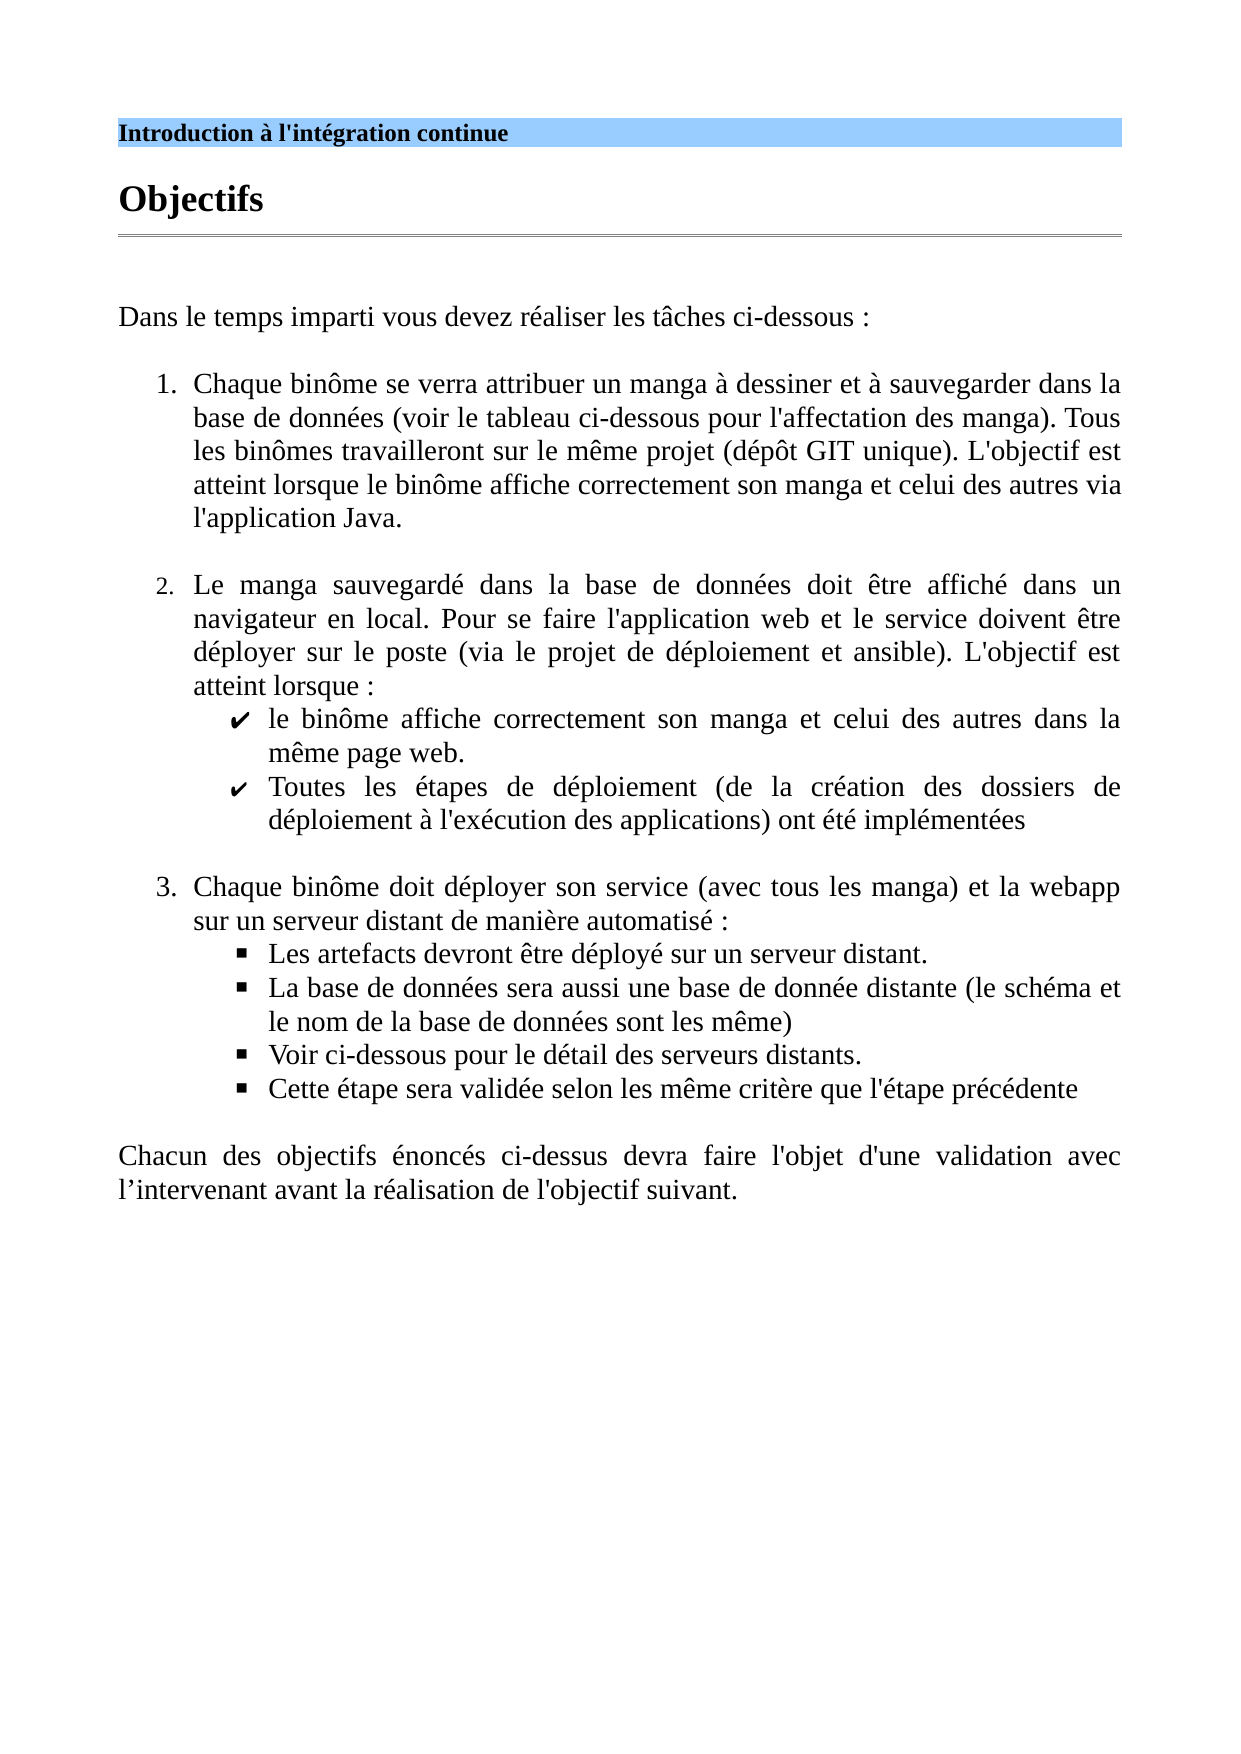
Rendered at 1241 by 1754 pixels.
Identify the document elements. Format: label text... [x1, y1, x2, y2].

list Le manga sauvegardé dans la base de données doit être affiché dans un navigateur en local. Pour se faire l'application web et le service doivent être déployer sur le poste (via le projet de déploiement et ansible). L'objectif est atteint lorsque : [156, 567, 1122, 702]
list Chaque binôme se verra attribuer un manga à dessiner et à sauvegarder dans la base de données (voir le tableau ci-dessous pour l'affectation des manga). Tous les binômes travailleront sur le même projet (dépôt GIT unique). L'objectif est atteint lorsque le binôme affiche correctement son manga et celui des autres via l'application Java. [156, 366, 1122, 534]
list Chaque binôme doit déployer son service (avec tous les manga) et la webapp sur un serveur distant de manière automatisé : [156, 869, 1122, 937]
text Dans le temps imparti vous devez réaliser les tâches ci-dessous : [118, 299, 1122, 333]
list Voir ci-dessous pour le détail des serveurs distants. [231, 1037, 1122, 1071]
list Toutes les étapes de déploiement (de la création des dossiers de déploiement à l'exécution des applications) ont été implémentées [231, 769, 1122, 836]
text Objectifs [118, 176, 1122, 219]
list le binôme affiche correctement son manga et celui des autres dans la même page web. [231, 702, 1122, 769]
list Les artefacts devront être déployé sur un serveur distant. [231, 937, 1122, 970]
list Cette étape sera validée selon les même critère que l'étape précédente [231, 1071, 1122, 1105]
list La base de données sera aussi une base de donnée distante (le schéma et le nom de la base de données sont les même) [231, 970, 1122, 1037]
text Chacun des objectifs énoncés ci-dessus devra faire l'objet d'une validation avec l’intervenant avant la réalisation de l'objectif suivant. [118, 1138, 1122, 1205]
